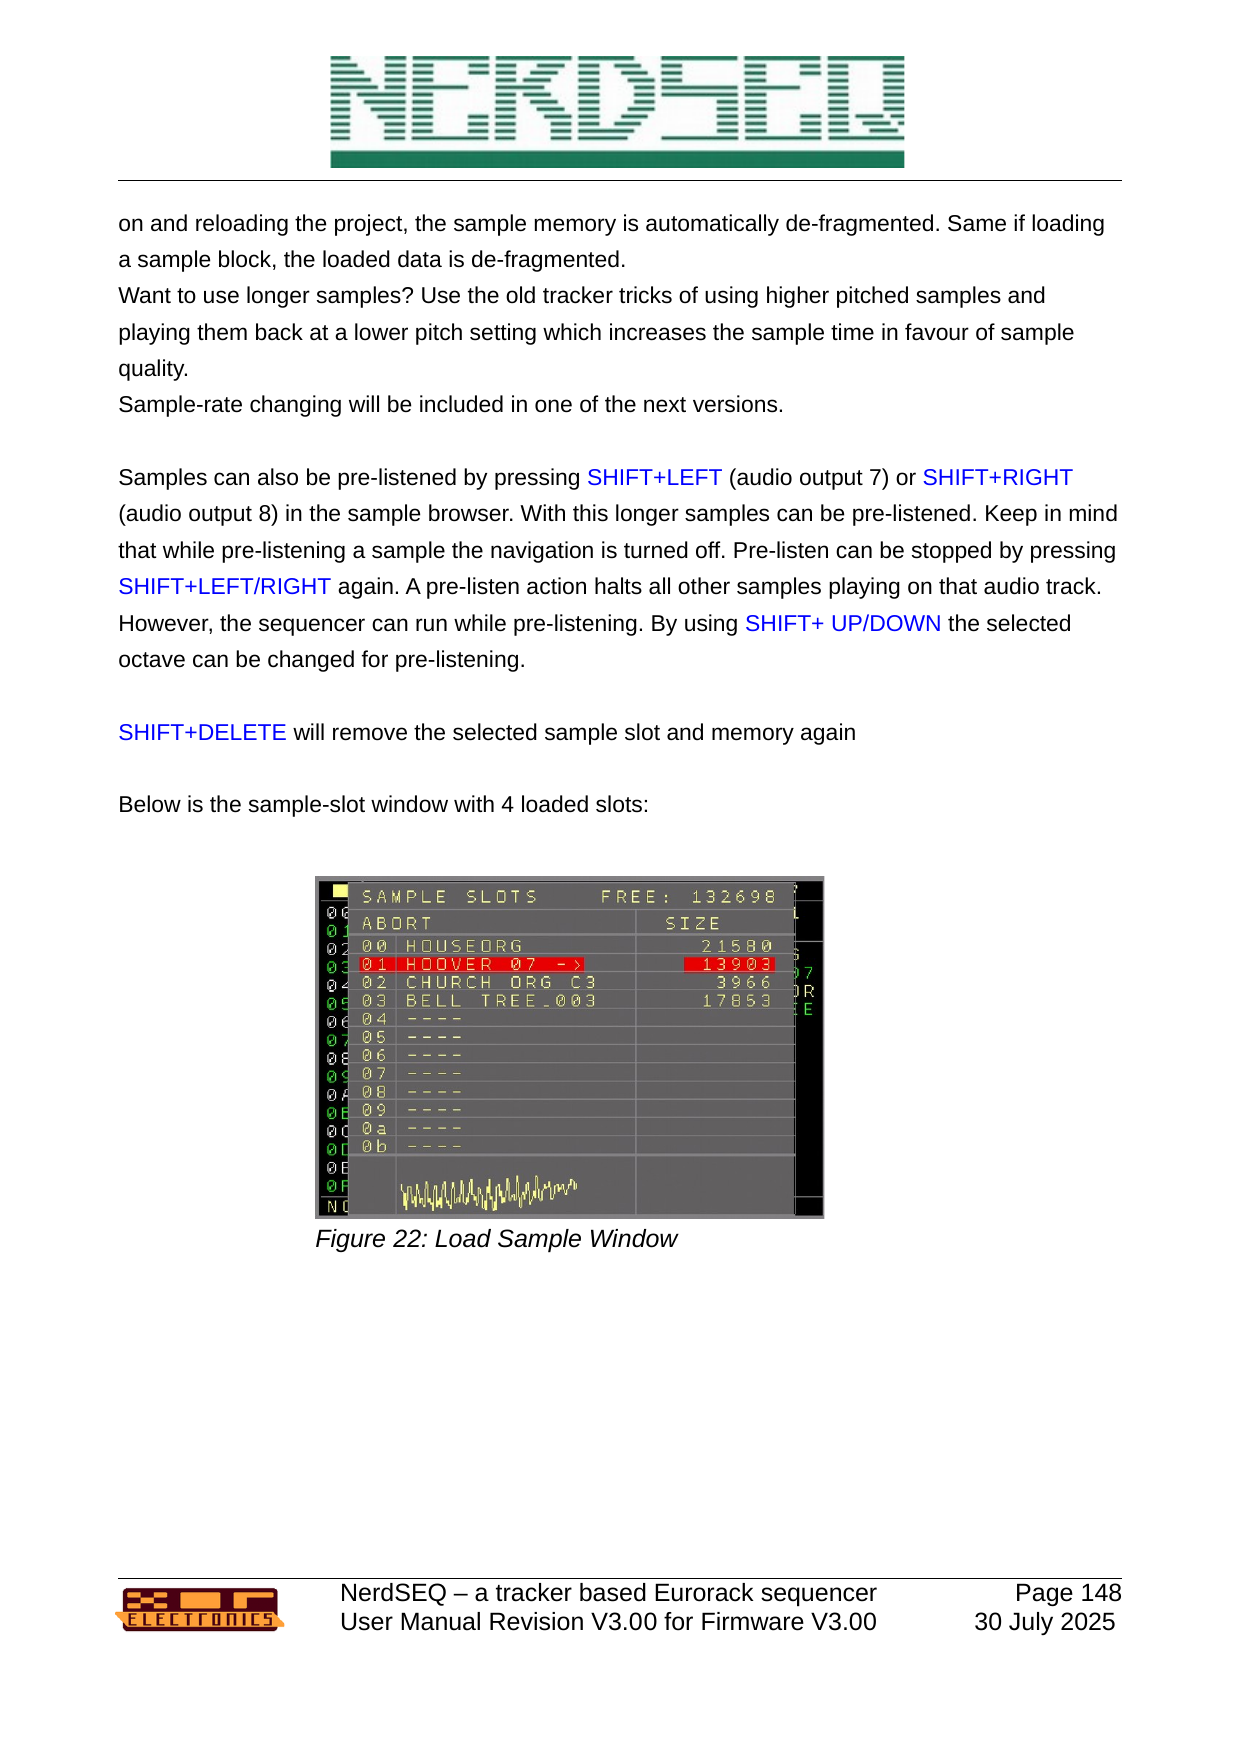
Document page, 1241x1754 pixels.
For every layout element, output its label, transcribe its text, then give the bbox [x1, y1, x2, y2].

text Figure 22: Load Sample Window [315, 1219, 824, 1253]
picture [315, 876, 825, 1219]
text Samples can also be pre-listened by pressing SHIFT+LEFT (audio output 7) or SHIFT+RIGHT (audio output 8) in the sample browser. With this longer samples can be pre-listened. Keep in mind that while pre-listening a sample the navigation is turned off. Pre-listen can be stopped by pressing SHIFT+LEFT/RIGHT again. A pre-listen action halts all other samples playing on that audio track. However, the sequencer can run while pre-listening. By using SHIFT+ UP/DOWN the selected octave can be changed for pre-listening. [118, 464, 1122, 672]
text on and reloading the project, the sample memory is automatically de-fragmented. Same if loading a sample block, the loaded data is de-fragmented. [118, 209, 1122, 272]
text Below is the sample-slot window with 4 loaded slots: [118, 791, 1122, 818]
text Want to use longer samples? Use the old tracker tricks of using higher pitched samples and playing them back at a lower pitch setting which increases the sample time in favour of sample quality. [118, 282, 1122, 381]
text SHIFT+DELETE will remove the selected sample slot and memory again [118, 718, 1122, 745]
picture [115, 1584, 285, 1634]
text Sample-rate changing will be included in one of the next versions. [118, 391, 1122, 418]
picture [330, 56, 905, 168]
